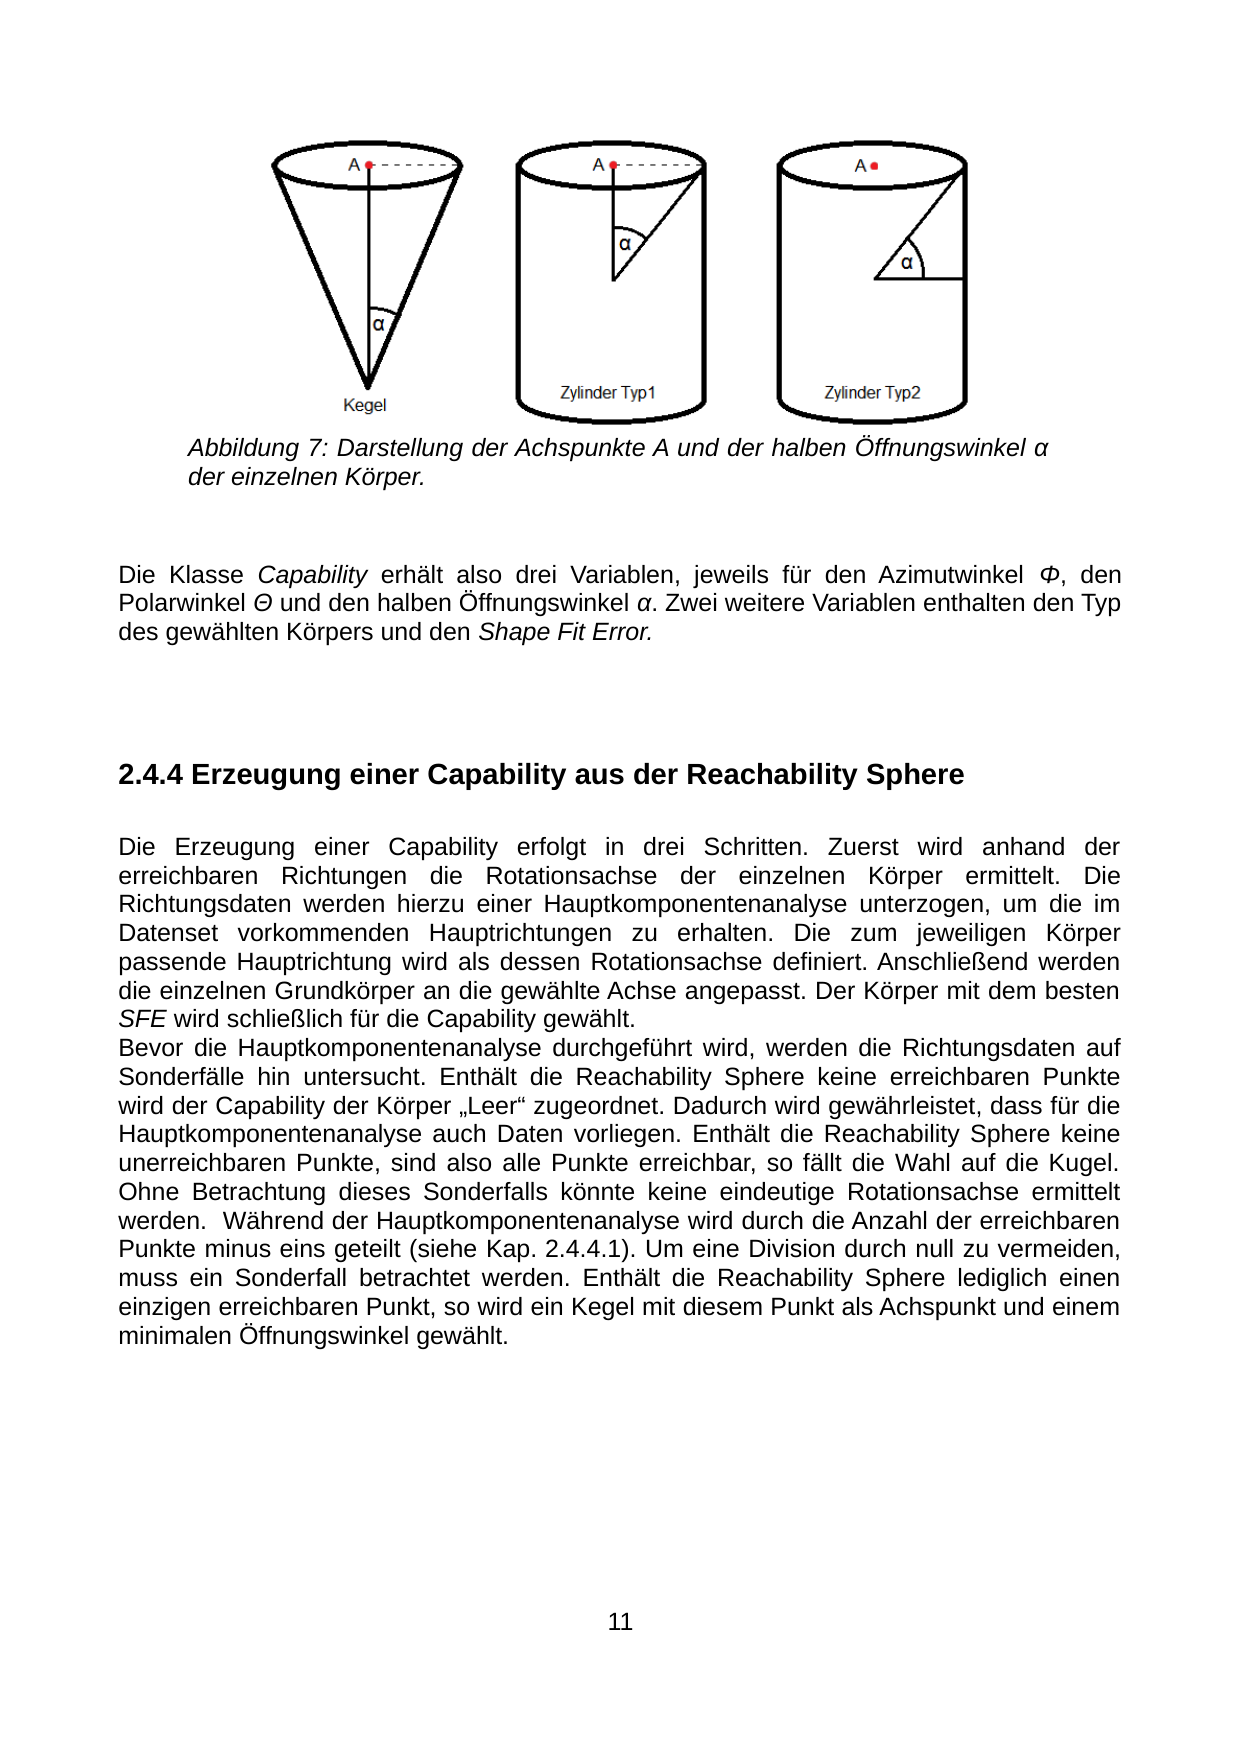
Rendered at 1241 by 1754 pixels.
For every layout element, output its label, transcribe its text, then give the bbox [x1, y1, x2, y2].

text Abbildung 7: Darstellung der Achspunkte A und der halben Öffnungswinkel α der einzelnen Körper. [188, 433, 1052, 490]
text Bevor die Hauptkomponentenanalyse durchgeführt wird, werden die Richtungsdaten auf Sonderfälle hin untersucht. Enthält die Reachability Sphere keine erreichbaren Punkte wird der Capability der Körper „Leer“ zugeordnet. Dadurch wird gewährleistet, dass für die Hauptkomponentenanalyse auch Daten vorliegen. Enthält die Reachability Sphere keine unerreichbaren Punkte, sind also alle Punkte erreichbar, so fällt die Wahl auf die Kugel. Ohne Betrachtung dieses Sonderfalls könnte keine eindeutige Rotationsachse ermittelt werden. Während der Hauptkomponentenanalyse wird durch die Anzahl der erreichbaren Punkte minus eins geteilt (siehe Kap. 2.4.4.1). Um eine Division durch null zu vermeiden, muss ein Sonderfall betrachtet werden. Enthält die Reachability Sphere lediglich einen einzigen erreichbaren Punkt, so wird ein Kegel mit diesem Punkt als Achspunkt und einem minimalen Öffnungswinkel gewählt. [118, 1033, 1122, 1349]
subtitle 2.4.4 Erzeugung einer Capability aus der Reachability Sphere [118, 757, 1122, 791]
picture [265, 130, 975, 433]
text Die Erzeugung einer Capability erfolgt in drei Schritten. Zuerst wird anhand der erreichbaren Richtungen die Rotationsachse der einzelnen Körper ermittelt. Die Richtungsdaten werden hierzu einer Hauptkomponentenanalyse unterzogen, um die im Datenset vorkommenden Hauptrichtungen zu erhalten. Die zum jeweiligen Körper passende Hauptrichtung wird als dessen Rotationsachse definiert. Anschließend werden die einzelnen Grundkörper an die gewählte Achse angepasst. Der Körper mit dem besten SFE wird schließlich für die Capability gewählt. [118, 832, 1122, 1033]
text Die Klasse Capability erhält also drei Variablen, jeweils für den Azimutwinkel Φ, den Polarwinkel Θ und den halben Öffnungswinkel α. Zwei weitere Variablen enthalten den Typ des gewählten Körpers und den Shape Fit Error. [118, 559, 1122, 646]
